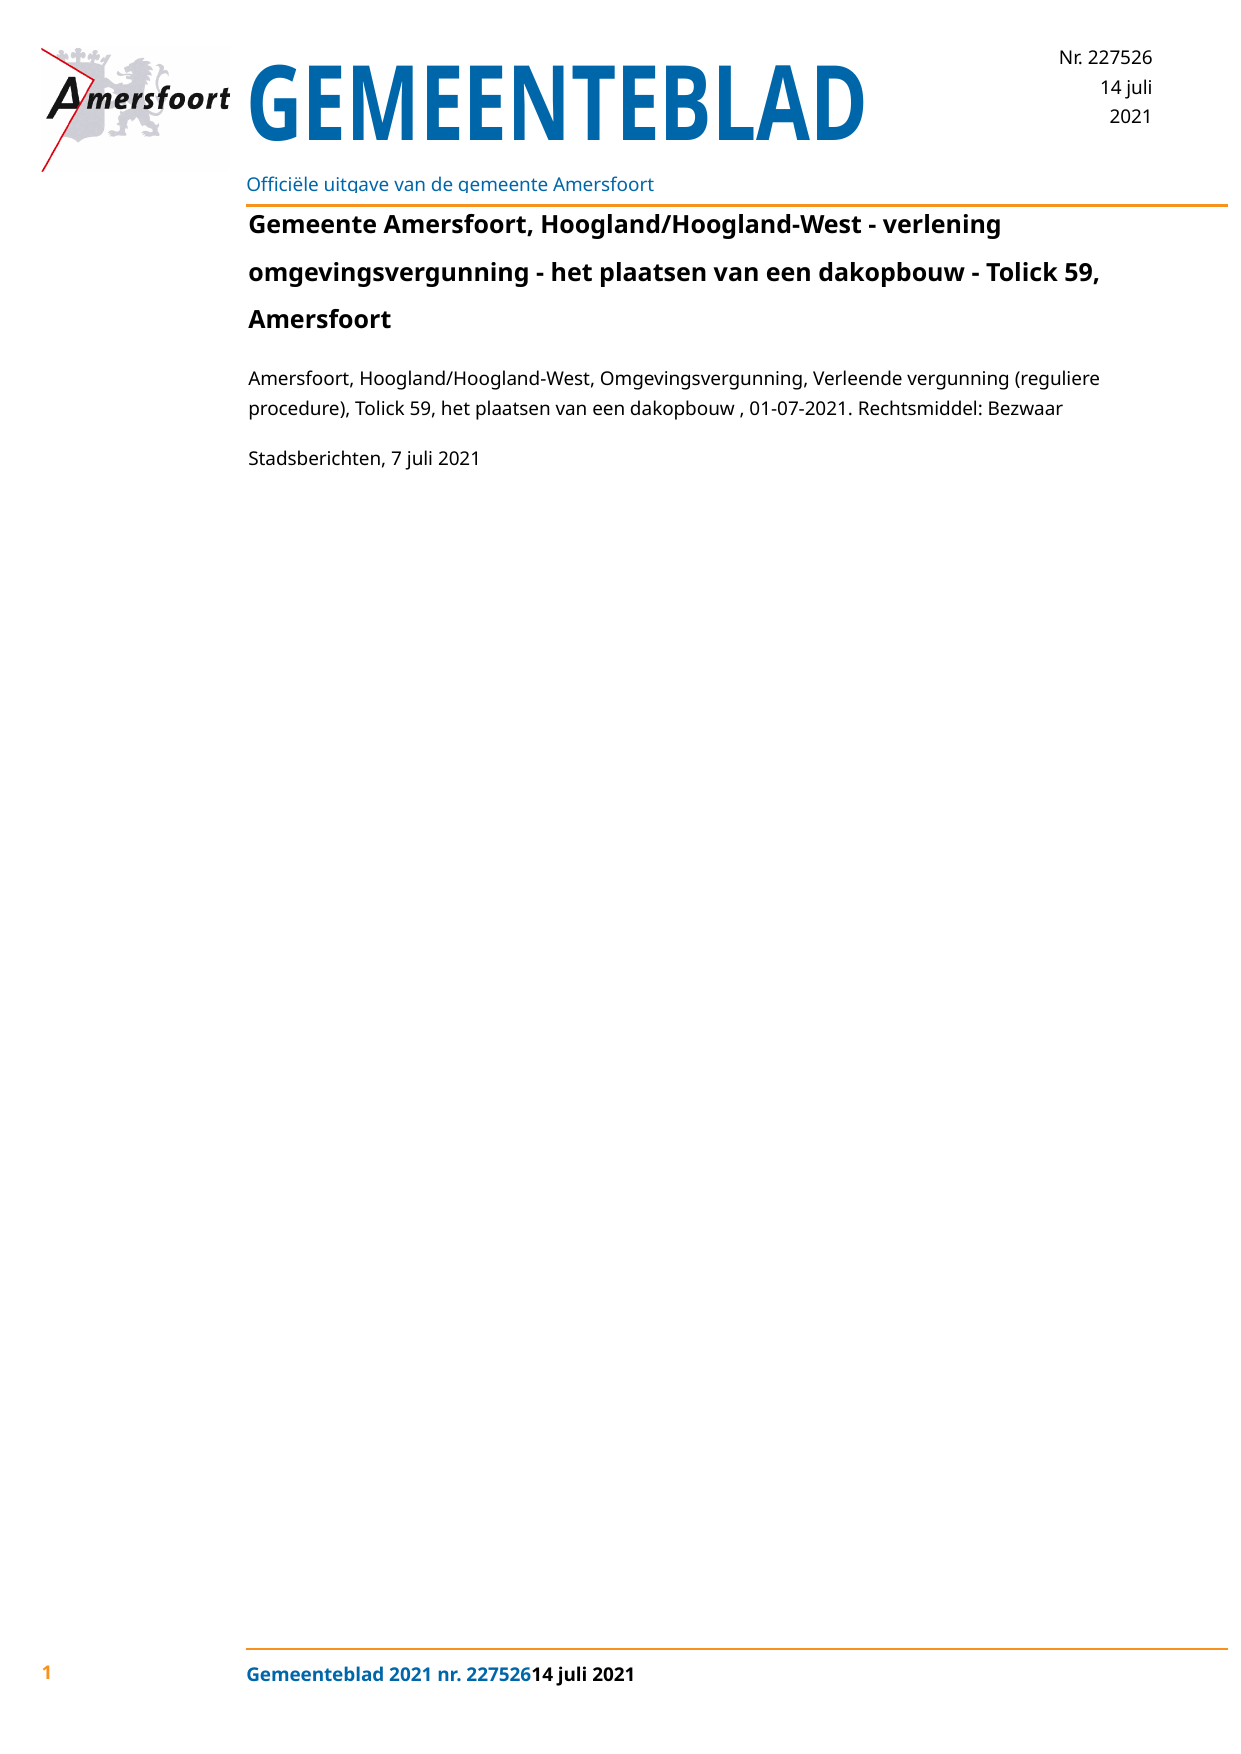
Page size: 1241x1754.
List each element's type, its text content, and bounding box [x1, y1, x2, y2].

text Stadsberichten, 7 juli 2021 [248, 446, 1152, 471]
text Gemeente Amersfoort, Hoogland/Hoogland-West - verlening omgevingsvergunning - het plaatsen van een dakopbouw - Tolick 59, Amersfoort [248, 207, 1152, 336]
picture [41, 47, 231, 172]
text Amersfoort, Hoogland/Hoogland-West, Omgevingsvergunning, Verleende vergunning (reguliere procedure), Tolick 59, het plaatsen van een dakopbouw , 01-07-2021. Rechtsmiddel: Bezwaar [248, 366, 1152, 421]
